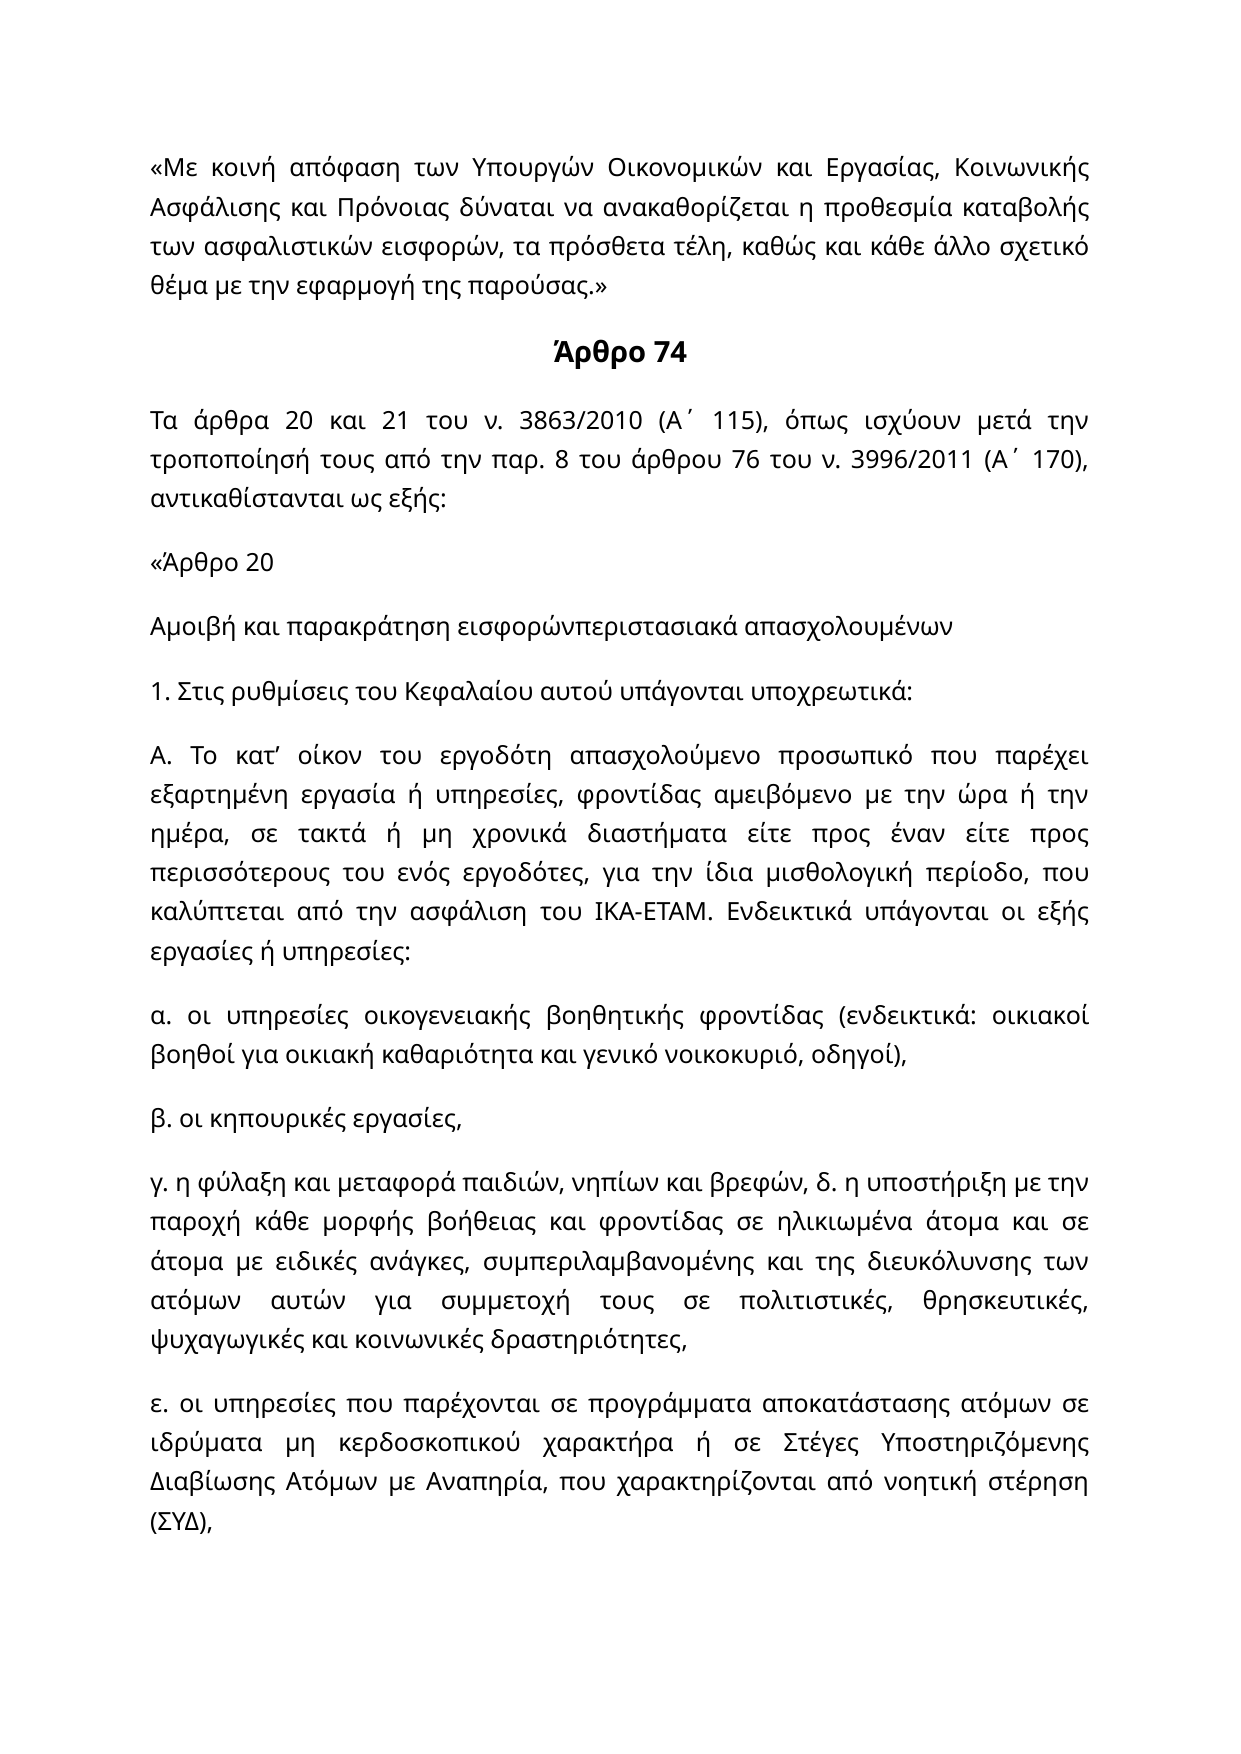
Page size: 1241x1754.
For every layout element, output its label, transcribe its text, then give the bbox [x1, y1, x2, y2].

text «Με κοινή απόφαση των Υπουργών Οικονομικών και Εργασίας, Κοινωνικής Ασφάλισης και Πρόνοιας δύναται να ανακαθορίζεται η προθεσμία καταβολής των ασφαλιστικών εισφορών, τα πρόσθετα τέλη, καθώς και κάθε άλλο σχετικό θέμα με την εφαρμογή της παρούσας.» [150, 150, 1090, 302]
subtitle Άρθρο 74 [150, 332, 1090, 371]
text Α. Το κατ’ οίκον του εργοδότη απασχολούμενο προσωπικό που παρέχει εξαρτημένη εργασία ή υπηρεσίες, φροντίδας αμειβόμενο με την ώρα ή την ημέρα, σε τακτά ή μη χρονικά διαστήματα είτε προς έναν είτε προς περισσότερους του ενός εργοδότες, για την ίδια μισθολογική περίοδο, που καλύπτεται από την ασφάλιση του ΙΚΑ-ΕΤΑΜ. Ενδεικτικά υπάγονται οι εξής εργασίες ή υπηρεσίες: [150, 737, 1090, 967]
text ε. oι υπηρεσίες που παρέχονται σε προγράμματα αποκατάστασης ατόμων σε ιδρύματα μη κερδοσκοπικού χαρακτήρα ή σε Στέγες Υποστηριζόμενης Διαβίωσης Ατόμων με Αναπηρία, που χαρακτηρίζονται από νοητική στέρηση (ΣΥΔ), [150, 1386, 1090, 1537]
text «Άρθρο 20 [150, 545, 1090, 579]
text γ. η φύλαξη και μεταφορά παιδιών, νηπίων και βρεφών, δ. η υποστήριξη με την παροχή κάθε μορφής βοήθειας και φροντίδας σε ηλικιωμένα άτομα και σε άτομα με ειδικές ανάγκες, συμπεριλαμβανομένης και της διευκόλυνσης των ατόμων αυτών για συμμετοχή τους σε πολιτιστικές, θρησκευτικές, ψυχαγωγικές και κοινωνικές δραστηριότητες, [150, 1165, 1090, 1356]
text Τα άρθρα 20 και 21 του ν. 3863/2010 (Α΄ 115), όπως ισχύουν μετά την τροποποίησή τους από την παρ. 8 του άρθρου 76 του ν. 3996/2011 (Α΄ 170), αντικαθίστανται ως εξής: [150, 402, 1090, 515]
text β. οι κηπουρικές εργασίες, [150, 1101, 1090, 1135]
text Αμοιβή και παρακράτηση εισφορώνπεριστασιακά απασχολουμένων [150, 609, 1090, 643]
text α. οι υπηρεσίες οικογενειακής βοηθητικής φροντίδας (ενδεικτικά: οικιακοί βοηθοί για οικιακή καθαριότητα και γενικό νοικοκυριό, οδηγοί), [150, 997, 1090, 1071]
text 1. Στις ρυθμίσεις του Κεφαλαίου αυτού υπάγονται υποχρεωτικά: [150, 673, 1090, 707]
